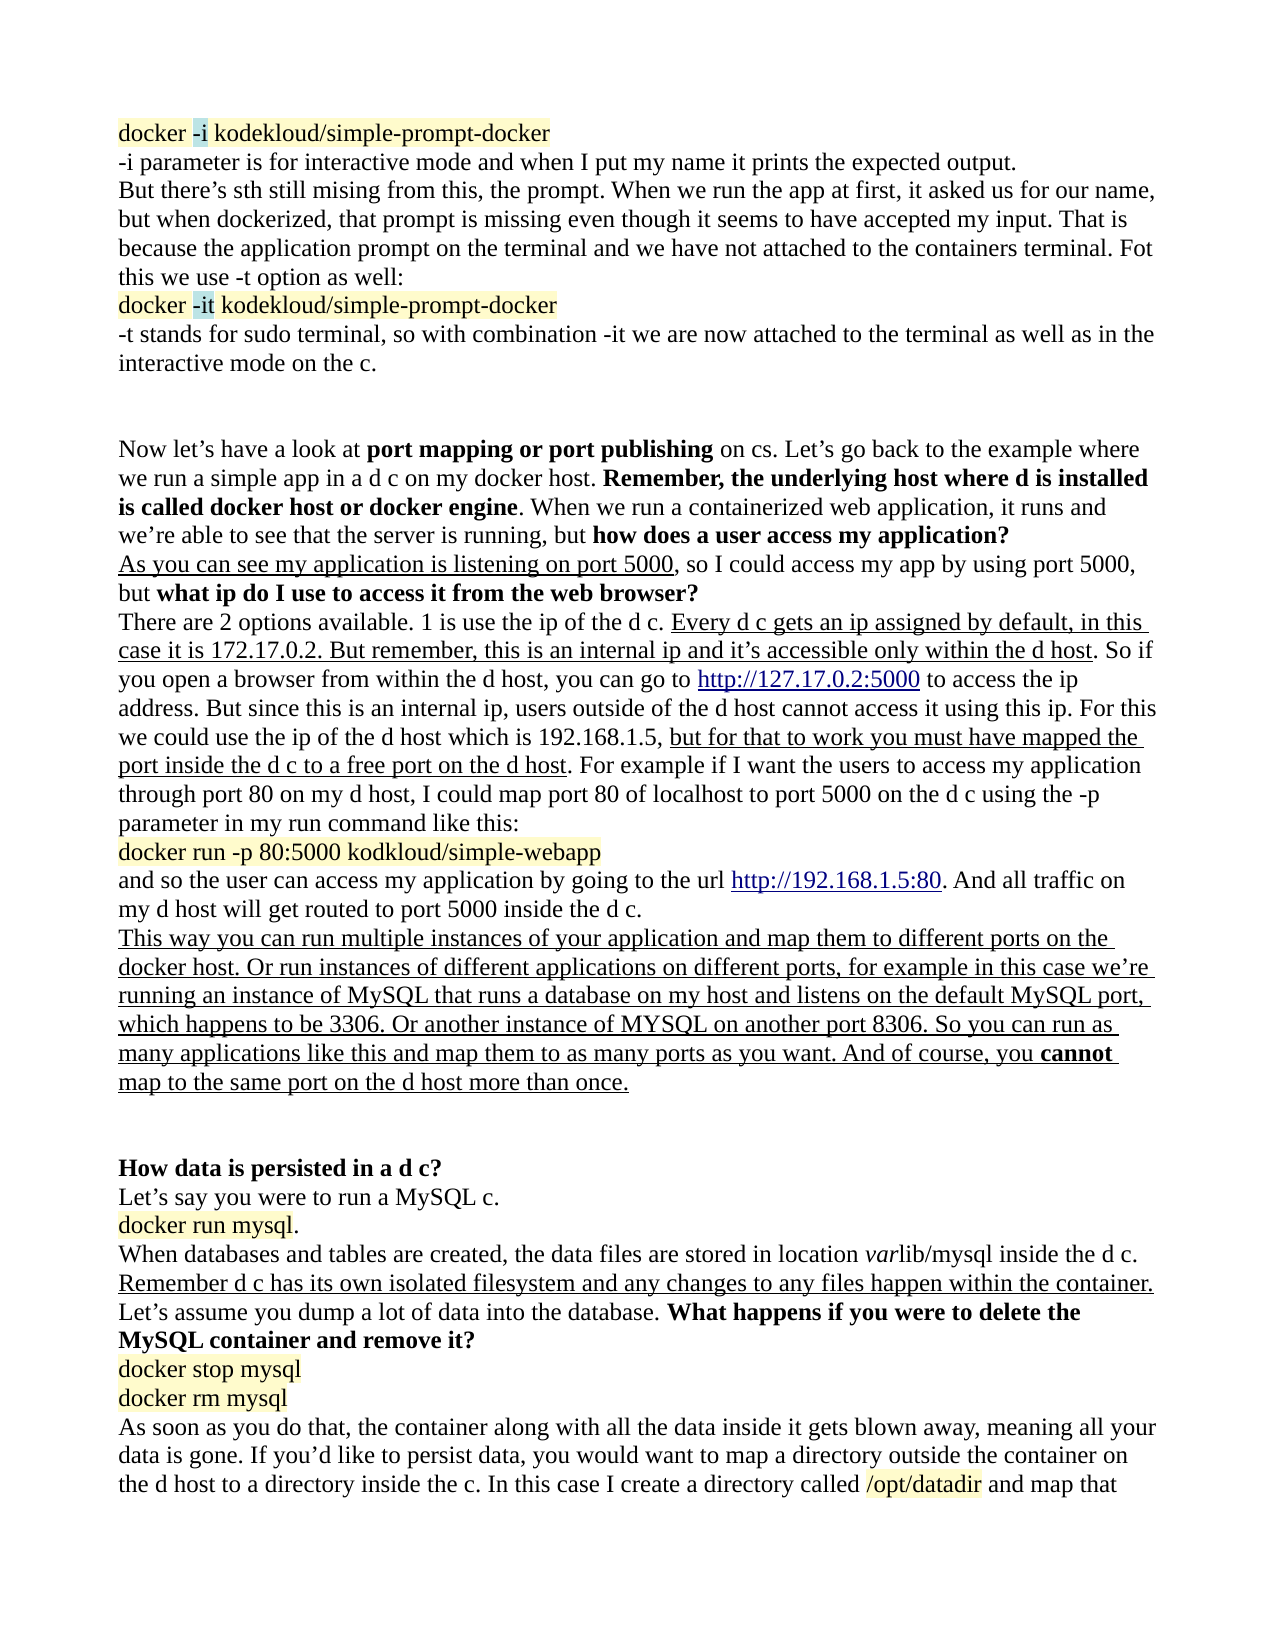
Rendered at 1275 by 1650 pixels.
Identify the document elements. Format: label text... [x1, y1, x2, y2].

text There are 2 options available. 1 is use the ip of the d c. Every d c gets an ip assigned by default, in this case it is 172.17.0.2. But remember, this is an internal ip and it’s accessible only within the d host. So if you open a browser from within the d host, you can go to http://127.17.0.2:5000 to access the ip address. But since this is an internal ip, users outside of the d host cannot access it using this ip. For this we could use the ip of the d host which is 192.168.1.5, but for that to work you must have mapped the port inside the d c to a free port on the d host. For example if I want the users to access my application through port 80 on my d host, I could map port 80 of localhost to port 5000 on the d c using the -p parameter in my run command like this: [118, 607, 1157, 837]
text and so the user can access my application by going to the url http://192.168.1.5:80. And all traffic on my d host will get routed to port 5000 inside the d c. [118, 866, 1157, 923]
text docker -i kodekloud/simple-prompt-docker [118, 118, 1157, 147]
text docker stop mysql [118, 1354, 1157, 1383]
text When databases and tables are created, the data files are stored in location varlib/mysql inside the d c. Remember d c has its own isolated filesystem and any changes to any files happen within the container. [118, 1239, 1157, 1297]
text Let’s assume you dump a lot of data into the database. What happens if you were to delete the MySQL container and remove it? [118, 1297, 1157, 1354]
text Now let’s have a look at port mapping or port publishing on cs. Let’s go back to the example where we run a simple app in a d c on my docker host. Remember, the underlying host where d is installed is called docker host or docker engine. When we run a containerized web application, it runs and we’re able to see that the server is running, but how does a user access my application? [118, 434, 1157, 549]
text docker run mysql. [118, 1211, 1157, 1239]
text docker run -p 80:5000 kodkloud/simple-webapp [118, 837, 1157, 866]
text -t stands for sudo terminal, so with combination -it we are now attached to the terminal as well as in the interactive mode on the c. [118, 319, 1157, 377]
text -i parameter is for interactive mode and when I put my name it prints the expected output. [118, 147, 1157, 176]
text This way you can run multiple instances of your application and map them to different ports on the docker host. Or run instances of different applications on different ports, for example in this case we’re running an instance of MySQL that runs a database on my host and listens on the default MySQL port, which happens to be 3306. Or another instance of MYSQL on another port 8306. So you can run as many applications like this and map them to as many ports as you want. And of course, you cannot map to the same port on the d host more than once. [118, 923, 1157, 1096]
text docker rm mysql [118, 1383, 1157, 1412]
text As soon as you do that, the container along with all the data inside it gets blown away, meaning all your data is gone. If you’d like to persist data, you would want to map a directory outside the container on the d host to a directory inside the c. In this case I create a directory called /opt/datadir and map that [118, 1412, 1157, 1498]
text Let’s say you were to run a MySQL c. [118, 1182, 1157, 1211]
text docker -it kodekloud/simple-prompt-docker [118, 291, 1157, 319]
text How data is persisted in a d c? [118, 1153, 1157, 1182]
text But there’s sth still mising from this, the prompt. When we run the app at first, it asked us for our name, but when dockerized, that prompt is missing even though it seems to have accepted my input. That is because the application prompt on the terminal and we have not attached to the containers terminal. Fot this we use -t option as well: [118, 176, 1157, 291]
text As you can see my application is listening on port 5000, so I could access my app by using port 5000, but what ip do I use to access it from the web browser? [118, 549, 1157, 607]
